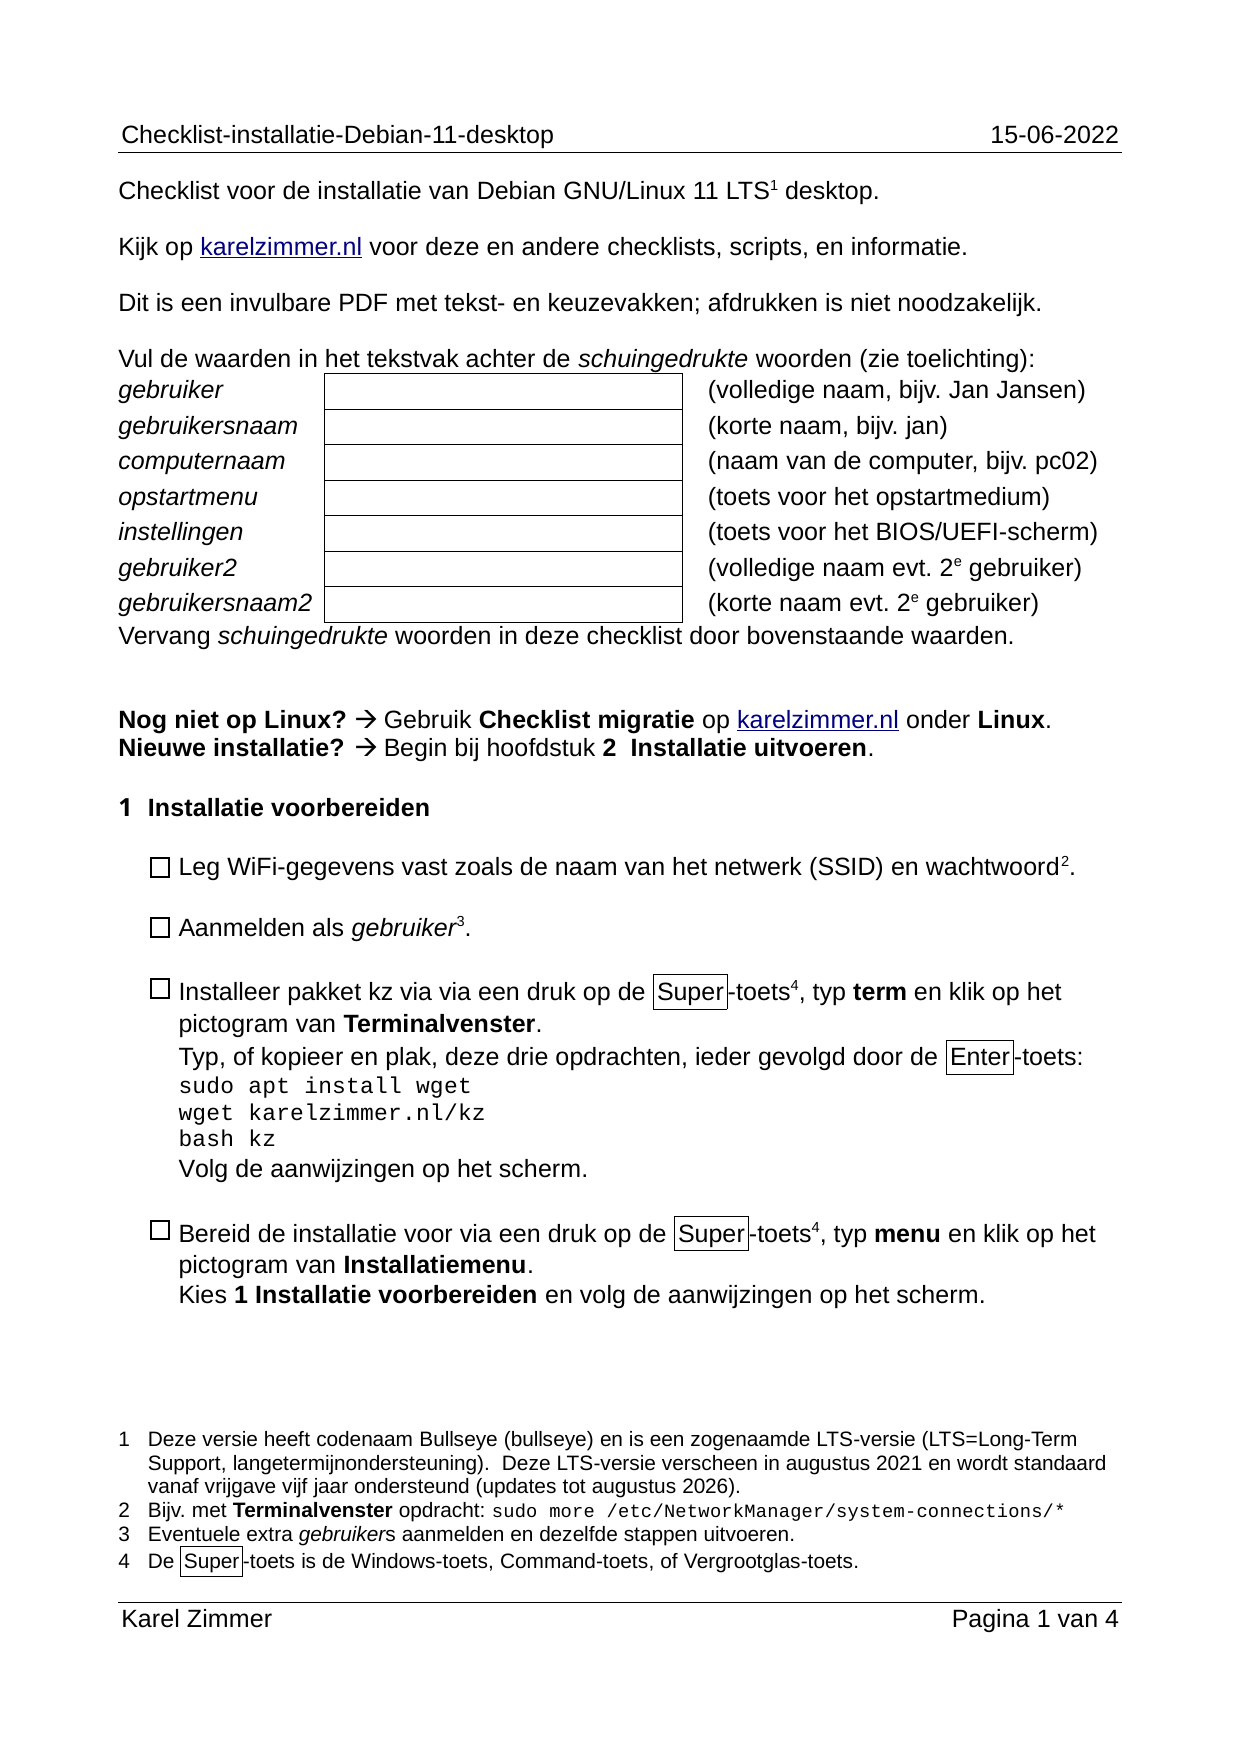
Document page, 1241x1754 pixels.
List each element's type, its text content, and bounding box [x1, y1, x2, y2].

table_cell Kies 1 Installatie voorbereiden en volg de aanwijzingen op het scherm. [177, 1280, 1120, 1311]
text Checklist voor de installatie van Debian GNU/Linux 11 LTS desktop. [118, 177, 1122, 205]
text (toets voor het opstartmedium) [683, 480, 1122, 515]
table_cell Aanmelden als gebruiker. [177, 913, 1120, 943]
table_cell [141, 943, 177, 973]
table_cell [177, 1185, 1120, 1215]
text (volledige naam, bijv. Jan Jansen) [683, 373, 1122, 409]
table_header [141, 852, 177, 882]
text (naam van de computer, bijv. pc02) [683, 444, 1122, 480]
table_cell Installeer pakket kz via via een druk op de Super-toets, typ term en klik op het pictogram van Terminalvenster. [177, 973, 1120, 1039]
table_header Leg WiFi-gegevens vast zoals de naam van het netwerk (SSID) en wachtwoord. [177, 852, 1120, 882]
table_cell [177, 882, 1120, 913]
table_cell [141, 1280, 177, 1311]
table_cell Typ, of kopieer en plak, deze drie opdrachten, ieder gevolgd door de Enter-toets: sudo apt install wget wget karelzimmer.nl/kz bash kz [177, 1039, 1120, 1154]
text gebruiker2 [118, 551, 324, 586]
text (volledige naam evt. 2e gebruiker) [683, 551, 1122, 586]
text Dit is een invulbare PDF met tekst- en keuzevakken; afdrukken is niet noodzakelijk. [118, 289, 1122, 317]
text Nog niet op Linux?  Gebruik Checklist migratie op karelzimmer.nl onder Linux. [118, 706, 1122, 734]
table_cell [141, 913, 177, 943]
table_cell Bereid de installatie voor via een druk op de Super-toets4, typ menu en klik op het pictogram van Installatiemenu. [177, 1215, 1120, 1280]
table_cell [141, 882, 177, 913]
text (toets voor het BIOS/UEFI-scherm) [683, 515, 1122, 551]
table_cell [141, 1039, 177, 1154]
text gebruikersnaam2 [118, 586, 324, 622]
list Installatie voorbereiden [118, 790, 1122, 824]
table_cell [141, 1215, 177, 1280]
text (korte naam evt. 2e gebruiker) [683, 586, 1122, 622]
text Vervang schuingedrukte woorden in deze checklist door bovenstaande waarden. [118, 622, 1122, 650]
text Kijk op karelzimmer.nl voor deze en andere checklists, scripts, en informatie. [118, 233, 1122, 261]
text opstartmenu [118, 480, 324, 515]
text Vul de waarden in het tekstvak achter de schuingedrukte woorden (zie toelichting): [118, 345, 1122, 373]
text Deze versie heeft codenaam Bullseye (bullseye) en is een zogenaamde LTS-versie (LTS=Long-Term Support, langetermijnondersteuning). Deze LTS-versie verscheen in augustus 2021 en wordt standaard vanaf vrijgave vijf jaar ondersteund (updates tot augustus 2026). [118, 1428, 1122, 1498]
table_cell [141, 973, 177, 1039]
text gebruikersnaam [118, 409, 324, 444]
text computernaam [118, 444, 324, 480]
table_cell Volg de aanwijzingen op het scherm. [177, 1154, 1120, 1184]
table_cell [177, 943, 1120, 973]
text gebruiker [118, 373, 324, 409]
text Nieuwe installatie?  Begin bij hoofdstuk 2 Installatie uitvoeren. [118, 734, 1122, 762]
table_cell [141, 1154, 177, 1184]
text instellingen [118, 515, 324, 551]
text (korte naam, bijv. jan) [683, 409, 1122, 444]
table_cell [141, 1185, 177, 1215]
